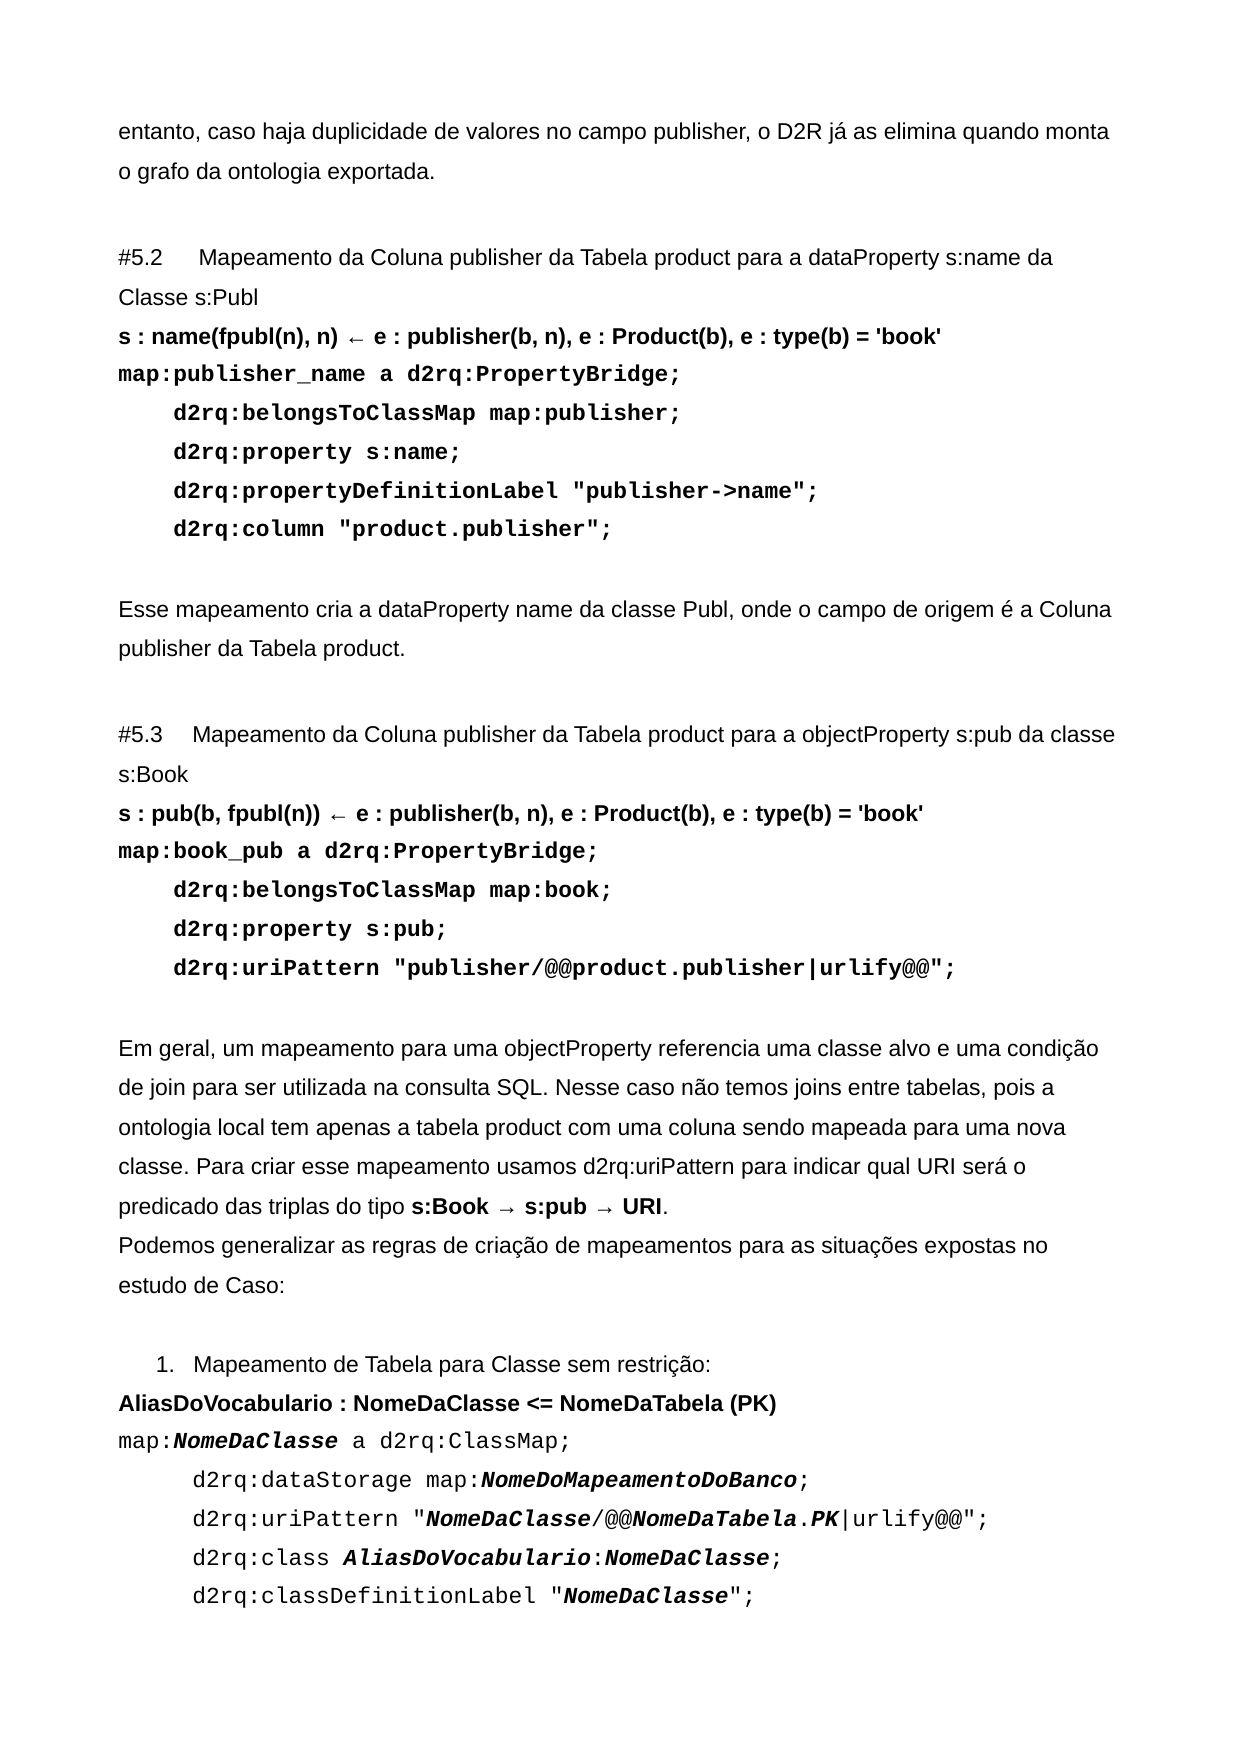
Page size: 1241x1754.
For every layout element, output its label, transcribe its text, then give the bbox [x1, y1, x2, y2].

text d2rq:dataStorage map:NomeDoMapeamentoDoBanco; [118, 1468, 1122, 1494]
text d2rq:uriPattern "NomeDaClasse/@@NomeDaTabela.PK|urlify@@"; [118, 1507, 1122, 1533]
text map:book_pub a d2rq:PropertyBridge; [118, 840, 1122, 866]
text map:publisher_name a d2rq:PropertyBridge; [118, 362, 1122, 388]
text d2rq:column "product.publisher"; [118, 518, 1122, 544]
text s : name(fpubl(n), n) ← e : publisher(b, n), e : Product(b), e : type(b) = 'book' [118, 323, 1122, 349]
text entanto, caso haja duplicidade de valores no campo publisher, o D2R já as elimina quando monta o grafo da ontologia exportada. [118, 118, 1122, 184]
list Mapeamento de Tabela para Classe sem restrição: [156, 1351, 1122, 1377]
text #5.2 Mapeamento da Coluna publisher da Tabela product para a dataProperty s:name da Classe s:Publ [118, 244, 1122, 310]
text d2rq:propertyDefinitionLabel "publisher->name"; [118, 479, 1122, 505]
text map:NomeDaClasse a d2rq:ClassMap; [118, 1429, 1122, 1455]
text Em geral, um mapeamento para uma objectProperty referencia uma classe alvo e uma condição de join para ser utilizada na consulta SQL. Nesse caso não temos joins entre tabelas, pois a ontologia local tem apenas a tabela product com uma coluna sendo mapeada para uma nova classe. Para criar esse mapeamento usamos d2rq:uriPattern para indicar qual URI será o predicado das triplas do tipo s:Book → s:pub → URI. [118, 1035, 1122, 1219]
text Esse mapeamento cria a dataProperty name da classe Publ, onde o campo de origem é a Coluna publisher da Tabela product. [118, 596, 1122, 661]
text d2rq:classDefinitionLabel "NomeDaClasse"; [118, 1585, 1122, 1611]
text AliasDoVocabulario : NomeDaClasse <= NomeDaTabela (PK) [118, 1390, 1122, 1416]
text s : pub(b, fpubl(n)) ← e : publisher(b, n), e : Product(b), e : type(b) = 'book' [118, 800, 1122, 827]
text d2rq:belongsToClassMap map:book; [118, 879, 1122, 904]
text Podemos generalizar as regras de criação de mapeamentos para as situações expostas no estudo de Caso: [118, 1232, 1122, 1298]
text #5.3 Mapeamento da Coluna publisher da Tabela product para a objectProperty s:pub da classe s:Book [118, 721, 1122, 787]
text d2rq:class AliasDoVocabulario:NomeDaClasse; [118, 1546, 1122, 1572]
text d2rq:uriPattern "publisher/@@product.publisher|urlify@@"; [118, 956, 1122, 982]
text d2rq:property s:pub; [118, 917, 1122, 943]
text d2rq:belongsToClassMap map:publisher; [118, 401, 1122, 427]
text d2rq:property s:name; [118, 440, 1122, 466]
